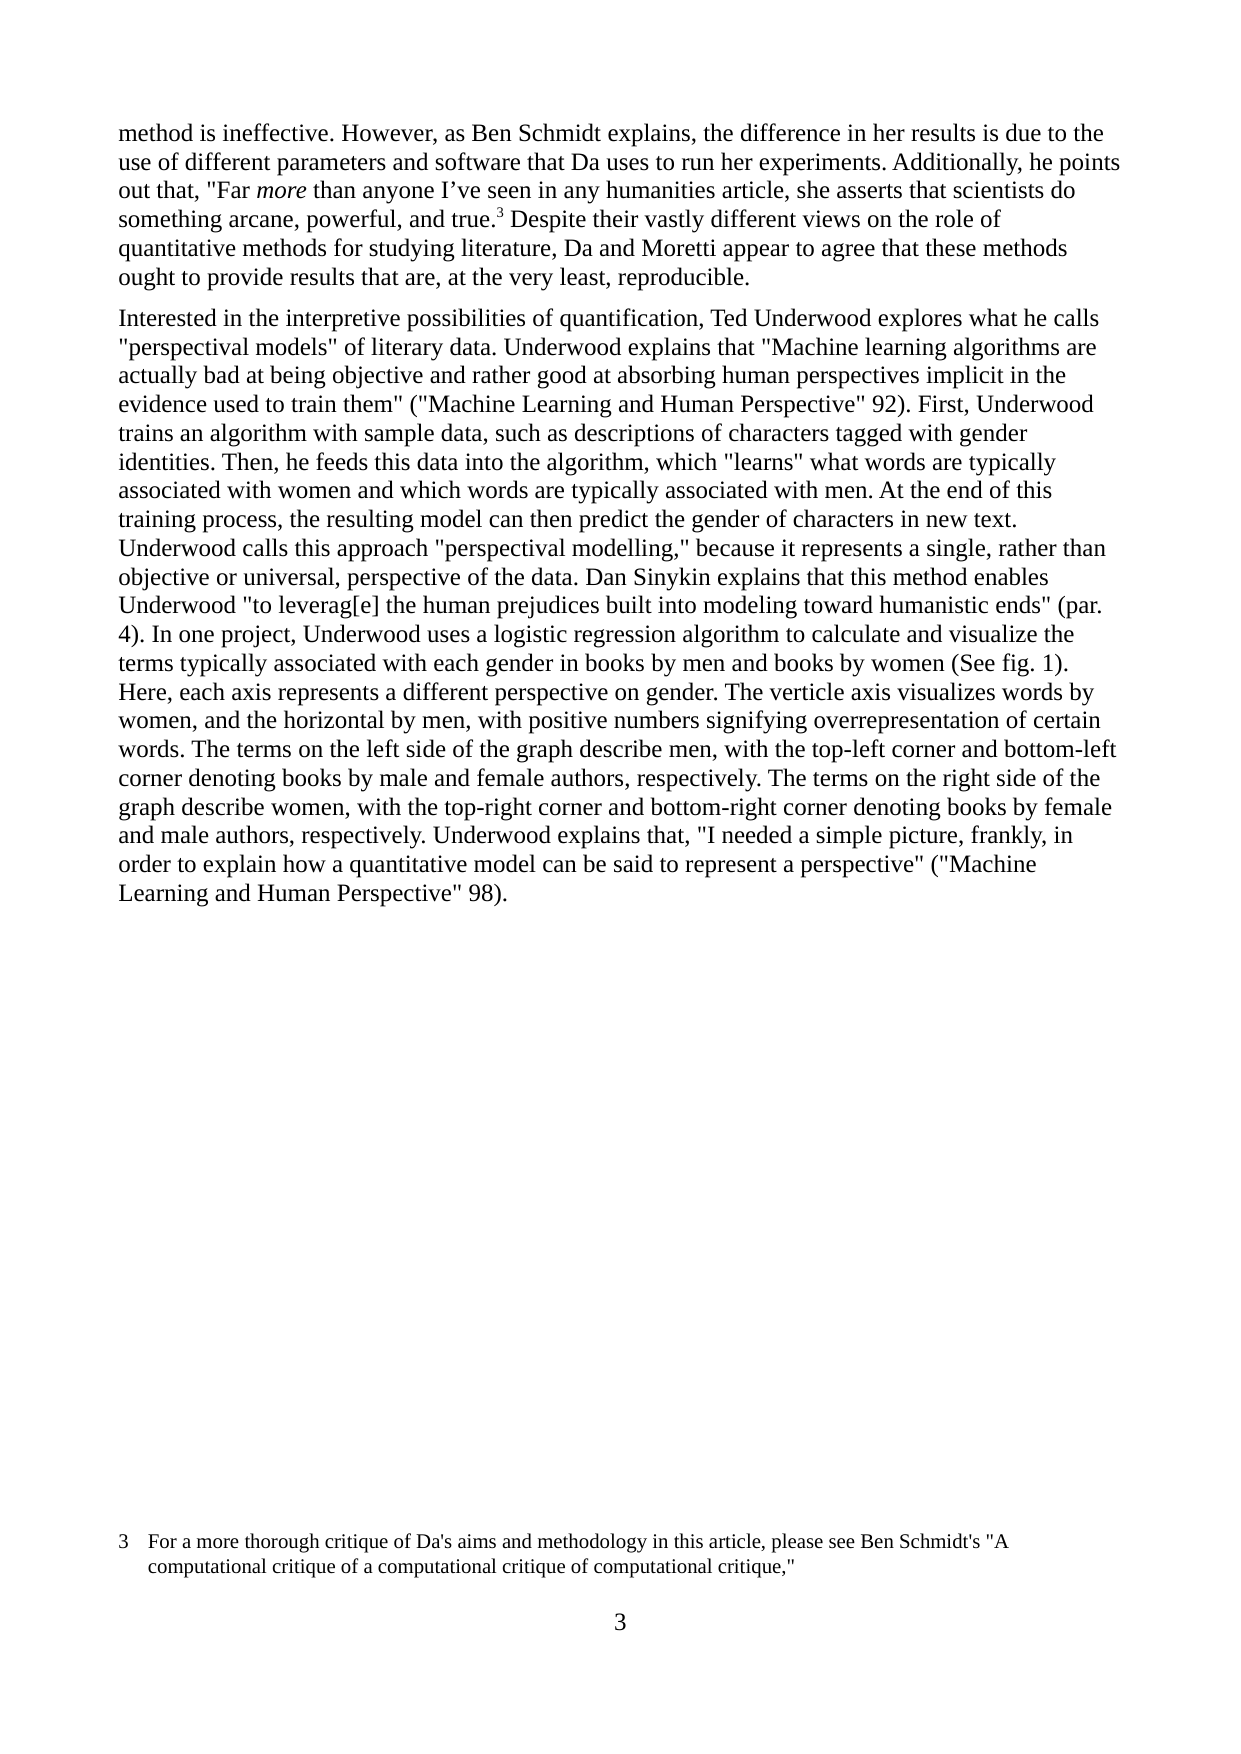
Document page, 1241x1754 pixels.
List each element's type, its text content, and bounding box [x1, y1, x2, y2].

text Interested in the interpretive possibilities of quantification, Ted Underwood explores what he calls "perspectival models" of literary data. Underwood explains that "Machine learning algorithms are actually bad at being objective and rather good at absorbing human perspectives implicit in the evidence used to train them" ("Machine Learning and Human Perspective" 92). First, Underwood trains an algorithm with sample data, such as descriptions of characters tagged with gender identities. Then, he feeds this data into the algorithm, which "learns" what words are typically associated with women and which words are typically associated with men. At the end of this training process, the resulting model can then predict the gender of characters in new text. Underwood calls this approach "perspectival modelling," because it represents a single, rather than objective or universal, perspective of the data. Dan Sinykin explains that this method enables Underwood "to leverag[e] the human prejudices built into modeling toward humanistic ends" (par. 4). In one project, Underwood uses a logistic regression algorithm to calculate and visualize the terms typically associated with each gender in books by men and books by women (See fig. 1). Here, each axis represents a different perspective on gender. The verticle axis visualizes words by women, and the horizontal by men, with positive numbers signifying overrepresentation of certain words. The terms on the left side of the graph describe men, with the top-left corner and bottom-left corner denoting books by male and female authors, respectively. The terms on the right side of the graph describe women, with the top-right corner and bottom-right corner denoting books by female and male authors, respectively. Underwood explains that, "I needed a simple picture, frankly, in order to explain how a quantitative model can be said to represent a perspective" ("Machine Learning and Human Perspective" 98). [118, 303, 1122, 907]
text method is ineffective. However, as Ben Schmidt explains, the difference in her results is due to the use of different parameters and software that Da uses to run her experiments. Additionally, he points out that, "Far more than anyone I’ve seen in any humanities article, she asserts that scientists do something arcane, powerful, and true. Despite their vastly different views on the role of quantitative methods for studying literature, Da and Moretti appear to agree that these methods ought to provide results that are, at the very least, reproducible. [118, 118, 1122, 291]
text For a more thorough critique of Da's aims and methodology in this article, please see Ben Schmidt's "A computational critique of a computational critique of computational critique," [118, 1529, 1122, 1578]
